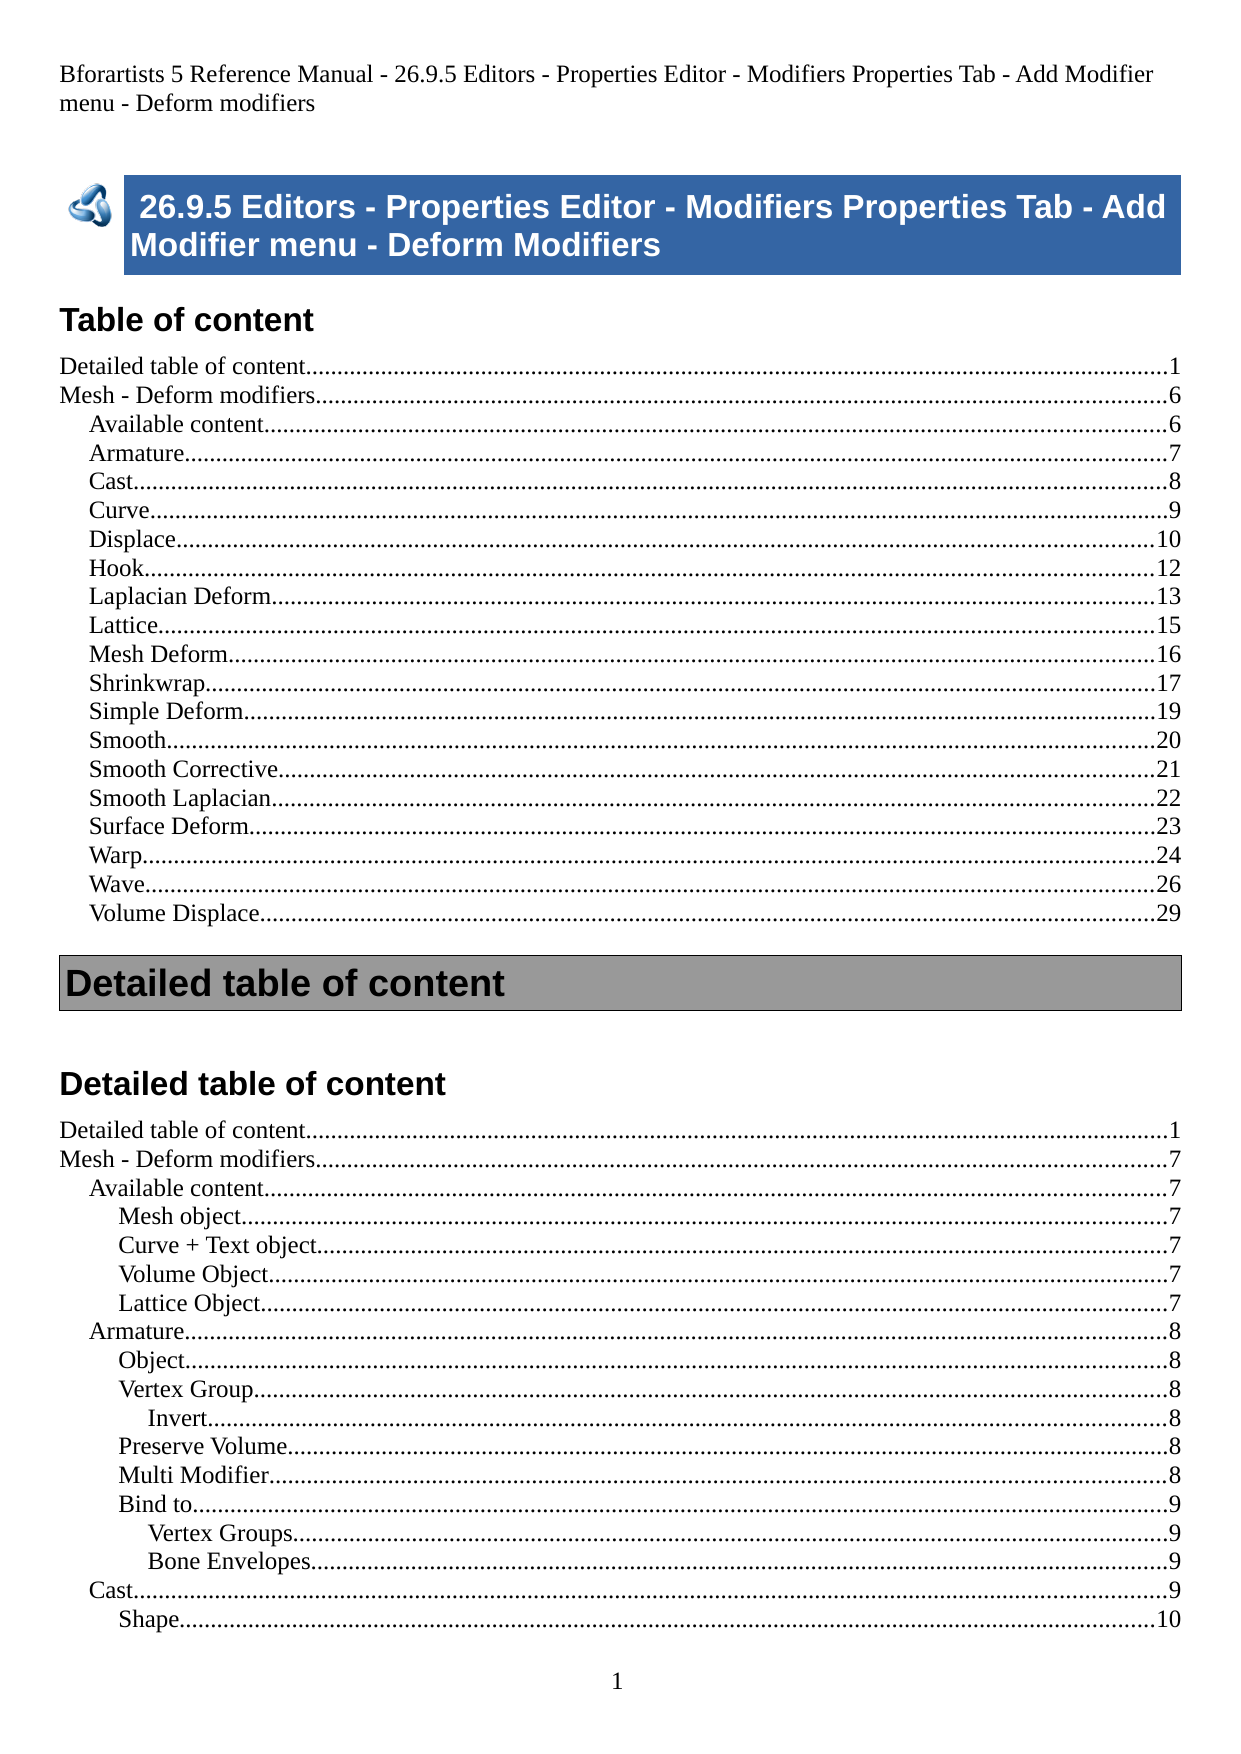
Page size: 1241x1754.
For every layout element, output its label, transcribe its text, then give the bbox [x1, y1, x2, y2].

text Armature 8 [88, 1316, 1181, 1345]
text Invert 8 [147, 1403, 1181, 1431]
text Mesh - Deform modifiers 7 [59, 1144, 1181, 1173]
text Smooth Laplacian 22 [88, 783, 1181, 811]
text Surface Deform 23 [88, 811, 1181, 840]
picture [65, 180, 114, 230]
text Multi Modifier 8 [118, 1460, 1181, 1489]
table_header [59, 175, 124, 275]
text Cast 9 [88, 1575, 1181, 1604]
text Shape 10 [118, 1604, 1181, 1633]
text Smooth Corrective 21 [88, 754, 1181, 783]
text Lattice Object 7 [118, 1288, 1181, 1316]
text Shrinkwrap 17 [88, 668, 1181, 696]
text Simple Deform 19 [88, 696, 1181, 725]
table_header Detailed table of content [60, 956, 1181, 1010]
text Object 8 [118, 1345, 1181, 1374]
subtitle Table of content [59, 300, 1181, 339]
text Hook 12 [88, 553, 1181, 581]
table_header 26.9.5 Editors - Properties Editor - Modifiers Properties Tab - Add Modifier menu - Deform Modifiers [124, 175, 1181, 275]
text Vertex Group 8 [118, 1374, 1181, 1403]
text Laplacian Deform 13 [88, 581, 1181, 610]
text Mesh - Deform modifiers 6 [59, 380, 1181, 409]
subtitle Detailed table of content [59, 1064, 1181, 1103]
text Cast 8 [88, 466, 1181, 495]
text Warp 24 [88, 840, 1181, 869]
text Smooth 20 [88, 725, 1181, 754]
text Available content 6 [88, 409, 1181, 438]
text Curve 9 [88, 495, 1181, 524]
text Available content 7 [88, 1173, 1181, 1201]
text Displace 10 [88, 524, 1181, 553]
text Preserve Volume 8 [118, 1431, 1181, 1460]
text Detailed table of content 1 [59, 351, 1181, 380]
text Mesh Deform 16 [88, 639, 1181, 668]
text Vertex Groups 9 [147, 1518, 1181, 1546]
text Armature 7 [88, 438, 1181, 466]
text Detailed table of content 1 [59, 1115, 1181, 1144]
text Lattice 15 [88, 610, 1181, 639]
text Volume Object 7 [118, 1259, 1181, 1288]
text Bind to 9 [118, 1489, 1181, 1518]
text Volume Displace 29 [88, 898, 1181, 926]
text Wave 26 [88, 869, 1181, 898]
text Bone Envelopes 9 [147, 1546, 1181, 1575]
text Curve + Text object 7 [118, 1230, 1181, 1259]
text Mesh object 7 [118, 1201, 1181, 1230]
